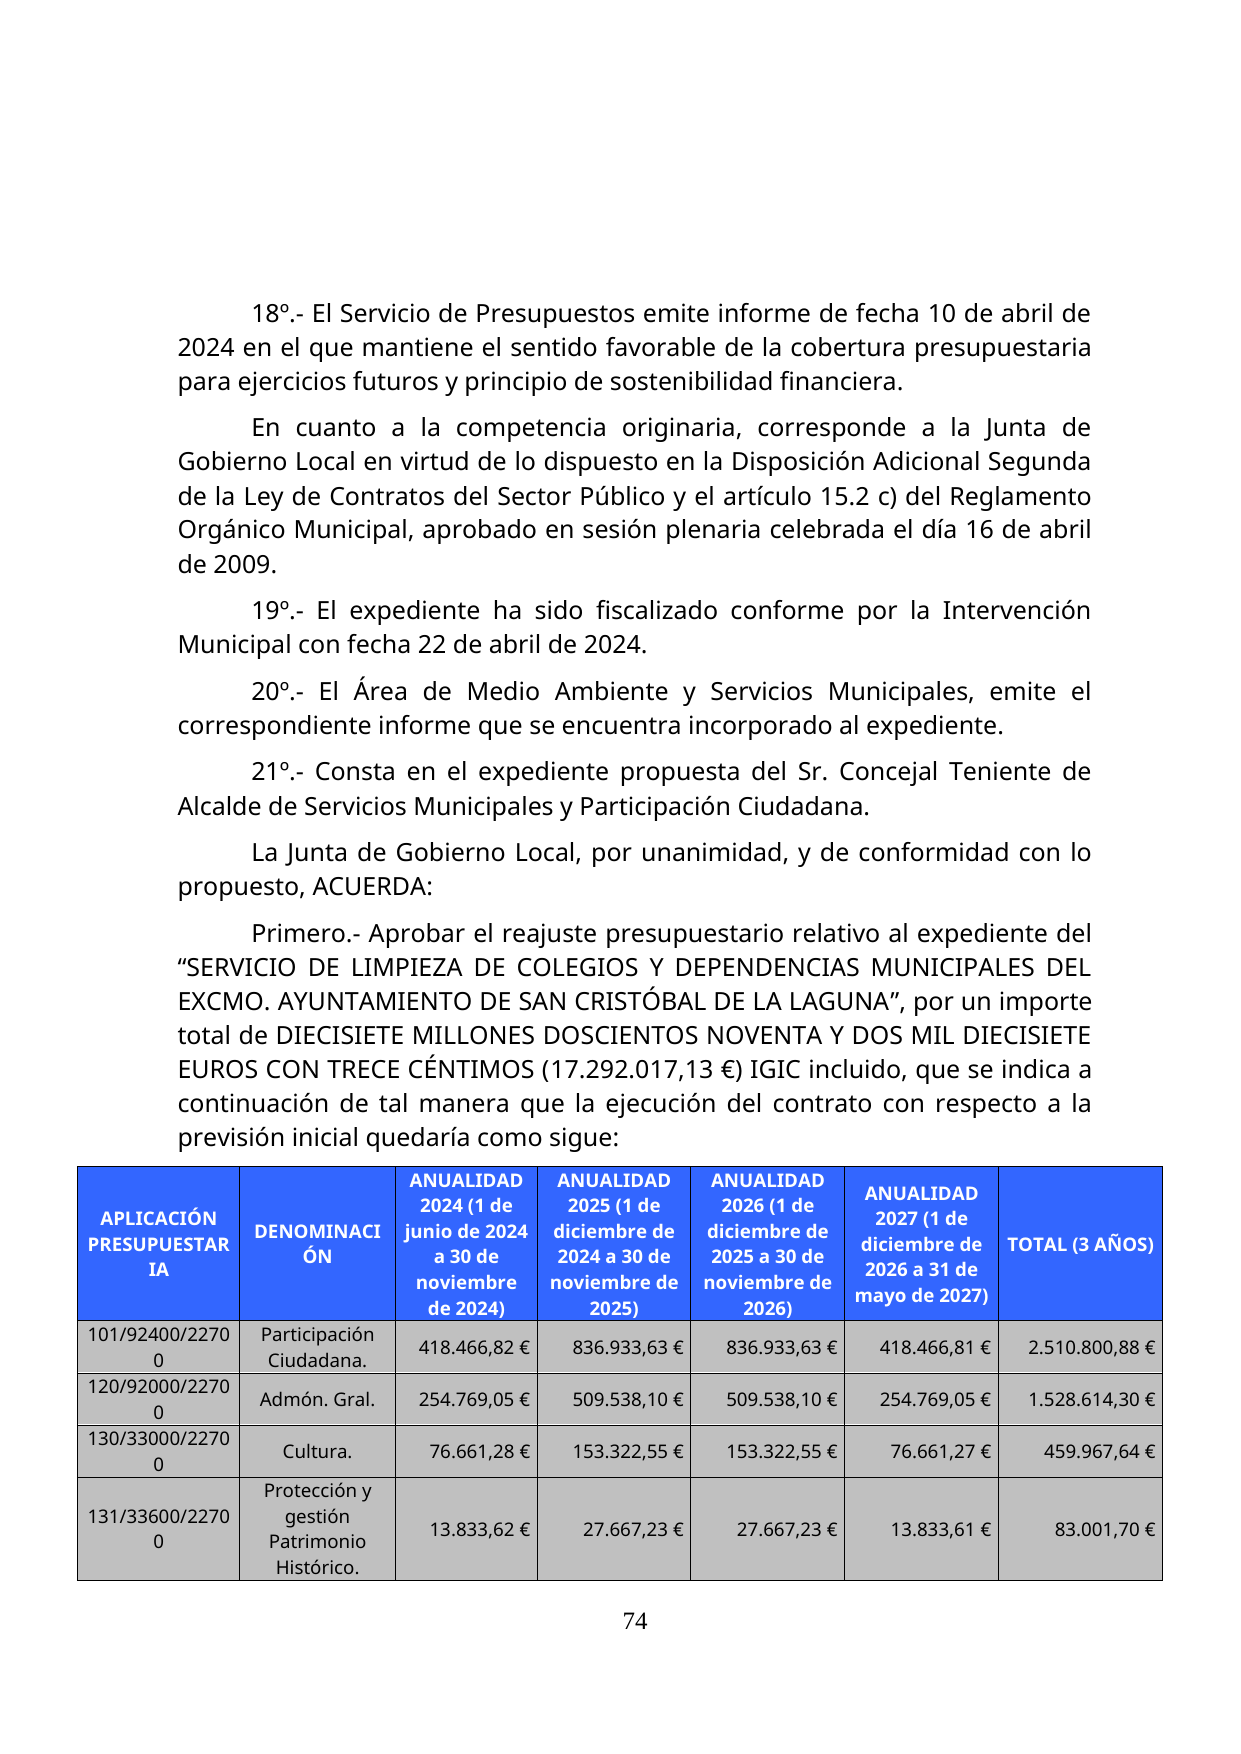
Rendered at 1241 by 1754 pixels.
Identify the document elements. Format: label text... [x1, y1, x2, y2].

text En cuanto a la competencia originaria, corresponde a la Junta de Gobierno Local en virtud de lo dispuesto en la Disposición Adicional Segunda de la Ley de Contratos del Sector Público y el artículo 15.2 c) del Reglamento Orgánico Municipal, aprobado en sesión plenaria celebrada el día 16 de abril de 2009. [177, 410, 1093, 580]
table_cell 509.538,10 € [538, 1374, 690, 1424]
table_header ANUALIDAD 2027 (1 de diciembre de 2026 a 31 de mayo de 2027) [845, 1167, 998, 1320]
table_cell 13.833,61 € [845, 1478, 998, 1580]
table_cell 101/92400/22700 [78, 1321, 239, 1372]
table_header APLICACIÓN PRESUPUESTARIA [78, 1167, 239, 1320]
table_header ANUALIDAD 2025 (1 de diciembre de 2024 a 30 de noviembre de 2025) [538, 1167, 690, 1320]
table_cell 418.466,82 € [396, 1321, 537, 1372]
table_cell Participación Ciudadana. [240, 1321, 395, 1372]
text 20º.- El Área de Medio Ambiente y Servicios Municipales, emite el correspondiente informe que se encuentra incorporado al expediente. [177, 673, 1093, 742]
table_cell 130/33000/22700 [78, 1426, 239, 1477]
table_cell 27.667,23 € [691, 1478, 844, 1580]
text 18º.- El Servicio de Presupuestos emite informe de fecha 10 de abril de 2024 en el que mantiene el sentido favorable de la cobertura presupuestaria para ejercicios futuros y principio de sostenibilidad financiera. [177, 295, 1093, 397]
table_cell 254.769,05 € [396, 1374, 537, 1424]
table_cell Admón. Gral. [240, 1374, 395, 1424]
table_header DENOMINACIÓN [240, 1167, 395, 1320]
table_header ANUALIDAD 2024 (1 de junio de 2024 a 30 de noviembre de 2024) [396, 1167, 537, 1320]
table_header TOTAL (3 AÑOS) [999, 1167, 1162, 1320]
table_cell 13.833,62 € [396, 1478, 537, 1580]
text La Junta de Gobierno Local, por unanimidad, y de conformidad con lo propuesto, ACUERDA: [177, 835, 1093, 903]
table_cell Cultura. [240, 1426, 395, 1477]
text 21º.- Consta en el expediente propuesta del Sr. Concejal Teniente de Alcalde de Servicios Municipales y Participación Ciudadana. [177, 754, 1093, 822]
table_cell 27.667,23 € [538, 1478, 690, 1580]
table_cell Protección y gestión Patrimonio Histórico. [240, 1478, 395, 1580]
table_cell 836.933,63 € [691, 1321, 844, 1372]
table_cell 509.538,10 € [691, 1374, 844, 1424]
table_cell 120/92000/22700 [78, 1374, 239, 1424]
table_cell 76.661,27 € [845, 1426, 998, 1477]
table_cell 76.661,28 € [396, 1426, 537, 1477]
table_cell 1.528.614,30 € [999, 1374, 1162, 1424]
table_cell 83.001,70 € [999, 1478, 1162, 1580]
table_cell 459.967,64 € [999, 1426, 1162, 1477]
table_cell 153.322,55 € [538, 1426, 690, 1477]
table_cell 254.769,05 € [845, 1374, 998, 1424]
text 19º.- El expediente ha sido fiscalizado conforme por la Intervención Municipal con fecha 22 de abril de 2024. [177, 593, 1093, 661]
table_cell 2.510.800,88 € [999, 1321, 1162, 1372]
table_header ANUALIDAD 2026 (1 de diciembre de 2025 a 30 de noviembre de 2026) [691, 1167, 844, 1320]
table_cell 131/33600/22700 [78, 1478, 239, 1580]
table_cell 418.466,81 € [845, 1321, 998, 1372]
text Primero.- Aprobar el reajuste presupuestario relativo al expediente del “SERVICIO DE LIMPIEZA DE COLEGIOS Y DEPENDENCIAS MUNICIPALES DEL EXCMO. AYUNTAMIENTO DE SAN CRISTÓBAL DE LA LAGUNA”, por un importe total de DIECISIETE MILLONES DOSCIENTOS NOVENTA Y DOS MIL DIECISIETE EUROS CON TRECE CÉNTIMOS (17.292.017,13 €) IGIC incluido, que se indica a continuación de tal manera que la ejecución del contrato con respecto a la previsión inicial quedaría como sigue: [177, 915, 1093, 1154]
table_cell 836.933,63 € [538, 1321, 690, 1372]
table_cell 153.322,55 € [691, 1426, 844, 1477]
